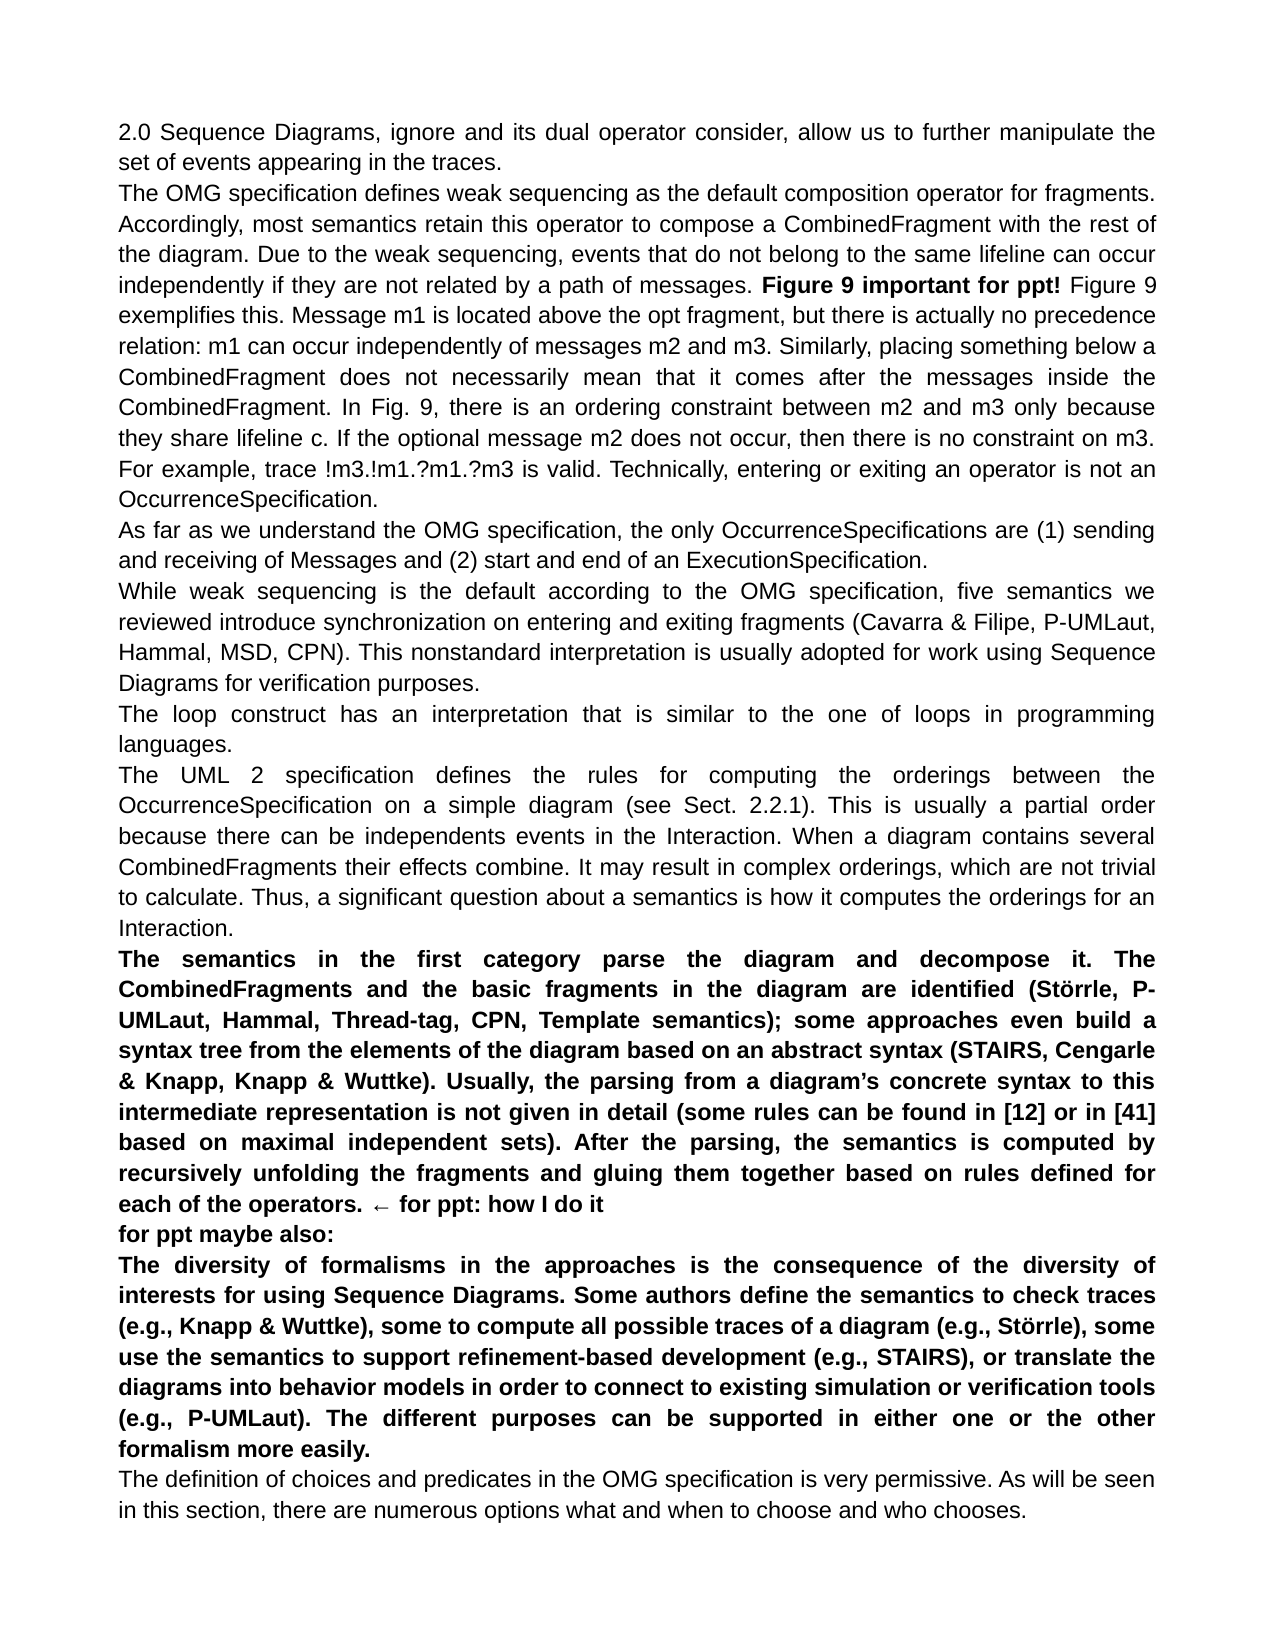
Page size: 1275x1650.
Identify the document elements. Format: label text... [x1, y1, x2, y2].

text As far as we understand the OMG specification, the only OccurrenceSpecifications are (1) sending and receiving of Messages and (2) start and end of an ExecutionSpecification. [118, 516, 1157, 574]
text The UML 2 specification defines the rules for computing the orderings between the OccurrenceSpecification on a simple diagram (see Sect. 2.2.1). This is usually a partial order because there can be independents events in the Interaction. When a diagram contains several CombinedFragments their effects combine. It may result in complex orderings, which are not trivial to calculate. Thus, a significant question about a semantics is how it computes the orderings for an Interaction. [118, 761, 1157, 941]
text The OMG specification defines weak sequencing as the default composition operator for fragments. Accordingly, most semantics retain this operator to compose a CombinedFragment with the rest of the diagram. Due to the weak sequencing, events that do not belong to the same lifeline can occur independently if they are not related by a path of messages. Figure 9 important for ppt! Figure 9 exemplifies this. Message m1 is located above the opt fragment, but there is actually no precedence relation: m1 can occur independently of messages m2 and m3. Similarly, placing something below a CombinedFragment does not necessarily mean that it comes after the messages inside the CombinedFragment. In Fig. 9, there is an ordering constraint between m2 and m3 only because they share lifeline c. If the optional message m2 does not occur, then there is no constraint on m3. For example, trace !m3.!m1.?m1.?m3 is valid. Technically, entering or exiting an operator is not an OccurrenceSpecification. [118, 179, 1157, 512]
text The diversity of formalisms in the approaches is the consequence of the diversity of interests for using Sequence Diagrams. Some authors define the semantics to check traces (e.g., Knapp & Wuttke), some to compute all possible traces of a diagram (e.g., Störrle), some use the semantics to support refinement-based development (e.g., STAIRS), or translate the diagrams into behavior models in order to connect to existing simulation or verification tools (e.g., P-UMLaut). The different purposes can be supported in either one or the other formalism more easily. [118, 1251, 1157, 1462]
text The semantics in the first category parse the diagram and decompose it. The CombinedFragments and the basic fragments in the diagram are identified (Störrle, P-UMLaut, Hammal, Thread-tag, CPN, Template semantics); some approaches even build a syntax tree from the elements of the diagram based on an abstract syntax (STAIRS, Cengarle & Knapp, Knapp & Wuttke). Usually, the parsing from a diagram’s concrete syntax to this intermediate representation is not given in detail (some rules can be found in [12] or in [41] based on maximal independent sets). After the parsing, the semantics is computed by recursively unfolding the fragments and gluing them together based on rules defined for each of the operators. ← for ppt: how I do it [118, 945, 1157, 1217]
text While weak sequencing is the default according to the OMG specification, five semantics we reviewed introduce synchronization on entering and exiting fragments (Cavarra & Filipe, P-UMLaut, Hammal, MSD, CPN). This nonstandard interpretation is usually adopted for work using Sequence Diagrams for verification purposes. [118, 577, 1157, 696]
text The loop construct has an interpretation that is similar to the one of loops in programming languages. [118, 700, 1157, 757]
text 2.0 Sequence Diagrams, ignore and its dual operator consider, allow us to further manipulate the set of events appearing in the traces. [118, 118, 1157, 176]
text The definition of choices and predicates in the OMG specification is very permissive. As will be seen in this section, there are numerous options what and when to choose and who chooses. [118, 1466, 1157, 1523]
text for ppt maybe also: [118, 1221, 1157, 1247]
